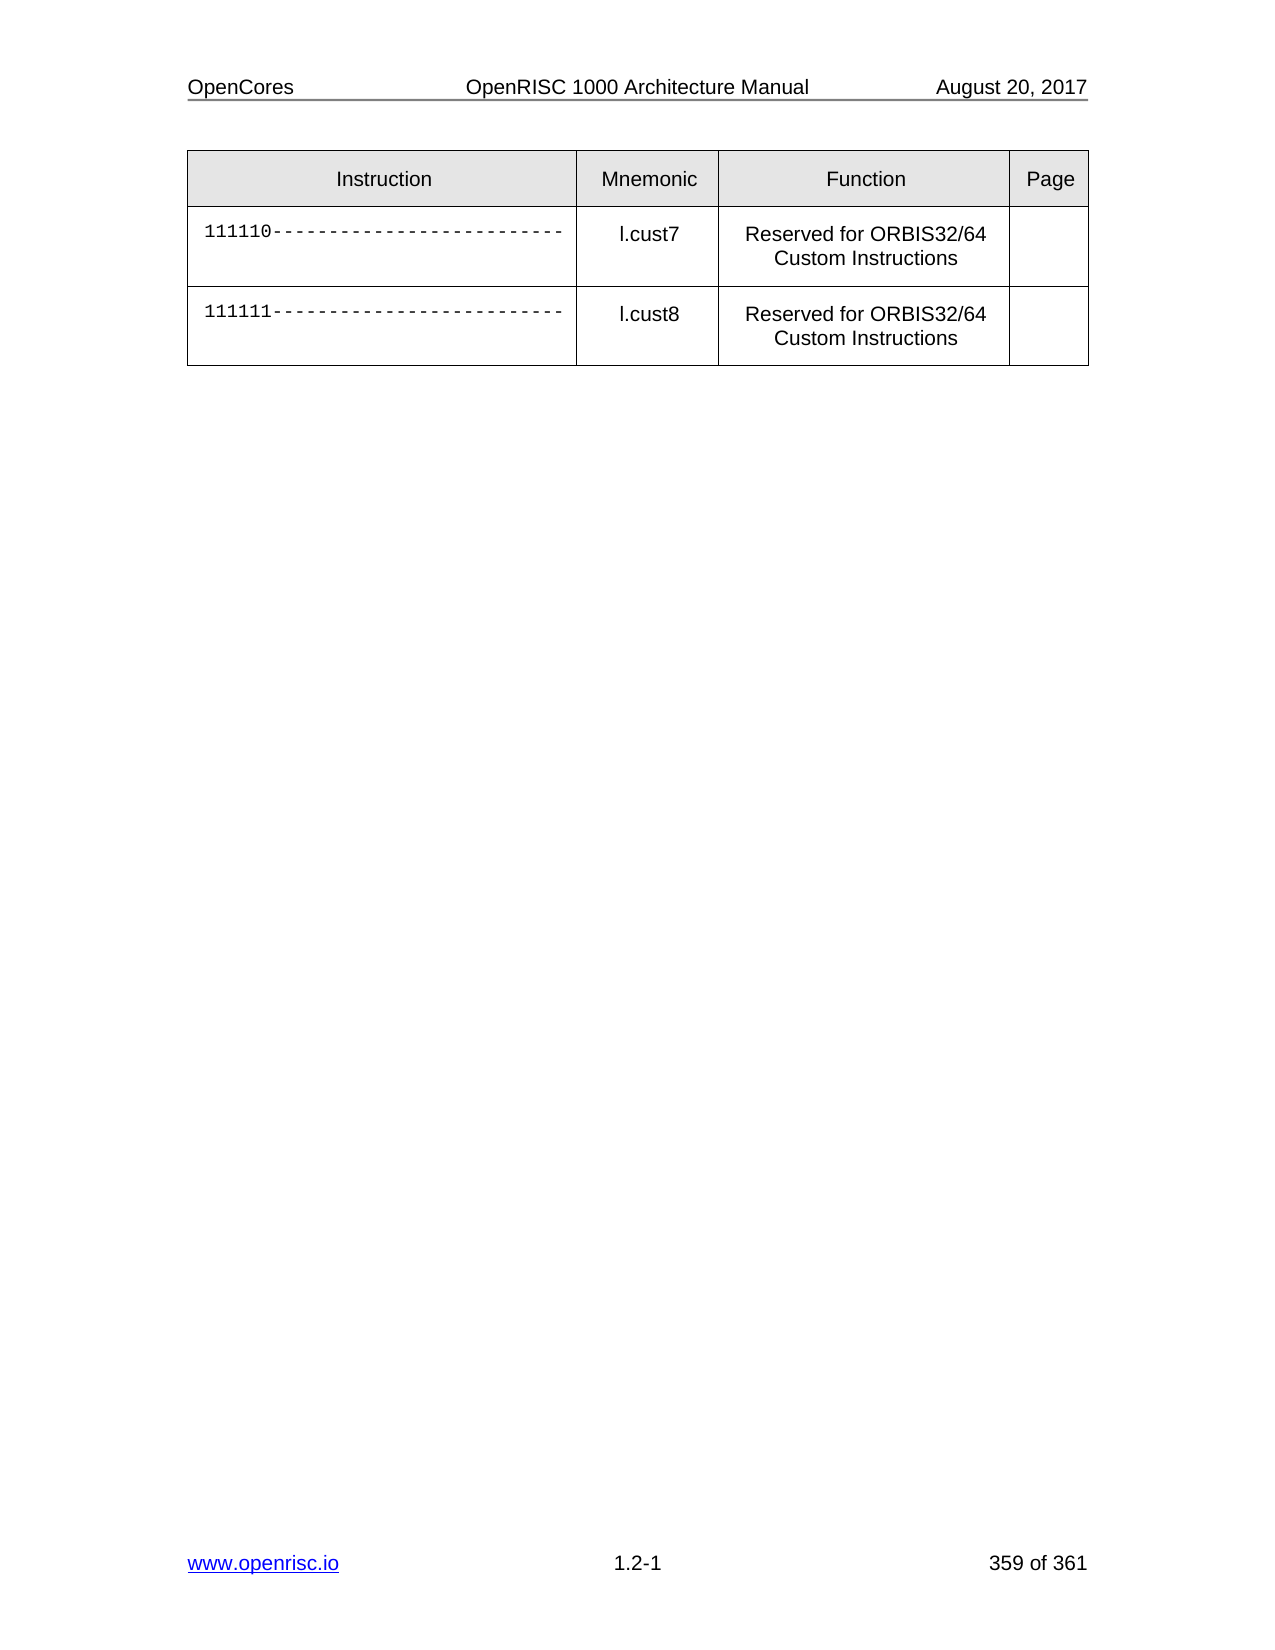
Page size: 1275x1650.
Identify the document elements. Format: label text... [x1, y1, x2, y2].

table_cell l.cust8 [577, 287, 718, 365]
table_cell [1010, 207, 1088, 286]
table_cell Reserved for ORBIS32/64 Custom Instructions [719, 207, 1009, 286]
table_cell Reserved for ORBIS32/64 Custom Instructions [719, 287, 1009, 365]
table_cell 111111-------------------------- [188, 287, 576, 365]
table_header Mnemonic [577, 151, 718, 206]
table_cell l.cust7 [577, 207, 718, 286]
table_header Function [719, 151, 1009, 206]
table_cell 111110-------------------------- [188, 207, 576, 286]
table_cell [1010, 287, 1088, 365]
table_header Instruction [188, 151, 576, 206]
table_header Page [1010, 151, 1088, 206]
